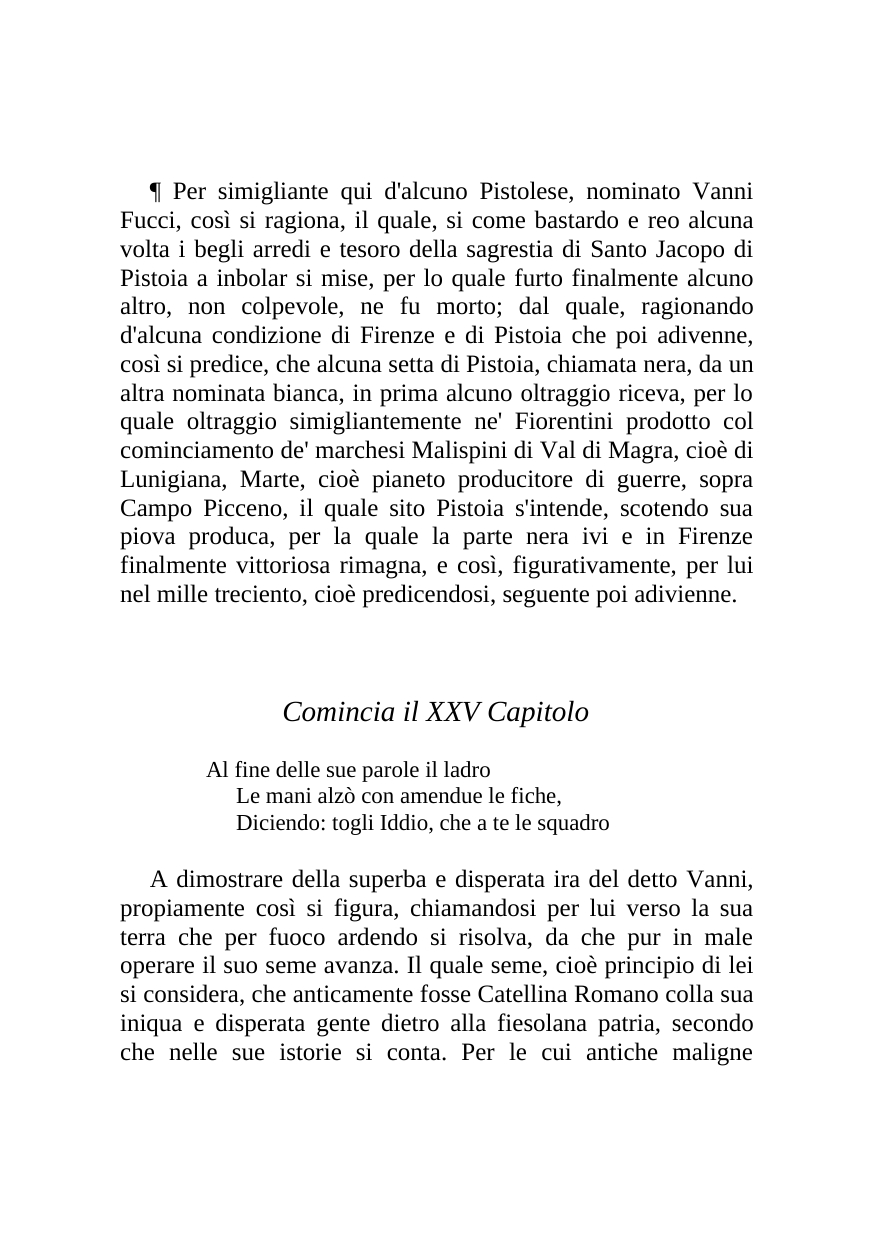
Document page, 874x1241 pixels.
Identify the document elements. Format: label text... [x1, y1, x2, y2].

text Diciendo: togli Iddio, che a te le squadro [195, 809, 754, 835]
text Le mani alzò con amendue le fiche, [195, 783, 754, 809]
text Comincia il XXV Capitolo [120, 694, 754, 727]
text Al fine delle sue parole il ladro [176, 756, 754, 783]
text ¶ Per simigliante qui d'alcuno Pistolese, nominato Vanni Fucci, così si ragiona, il quale, si come bastardo e reo alcuna volta i begli arredi e tesoro della sagrestia di Santo Jacopo di Pistoia a inbolar si mise, per lo quale furto finalmente alcuno altro, non colpevole, ne fu morto; dal quale, ragionando d'alcuna condizione di Firenze e di Pistoia che poi adivenne, così si predice, che alcuna setta di Pistoia, chiamata nera, da un altra nominata bianca, in prima alcuno oltraggio riceva, per lo quale oltraggio simigliantemente ne' Fiorentini prodotto col cominciamento de' marchesi Malispini di Val di Magra, cioè di Lunigiana, Marte, cioè pianeto producitore di guerre, sopra Campo Picceno, il quale sito Pistoia s'intende, scotendo sua piova produca, per la quale la parte nera ivi e in Firenze finalmente vittoriosa rimagna, e così, figurativamente, per lui nel mille treciento, cioè predicendosi, seguente poi adivienne. [120, 176, 754, 608]
text A dimostrare della superba e disperata ira del detto Vanni, propiamente così si figura, chiamandosi per lui verso la sua terra che per fuoco ardendo si risolva, da che pur in male operare il suo seme avanza. Il quale seme, cioè principio di lei si considera, che anticamente fosse Catellina Romano colla sua iniqua e disperata gente dietro alla fiesolana patria, secondo che nelle sue istorie si conta. Per le cui antiche maligne [120, 864, 754, 1065]
